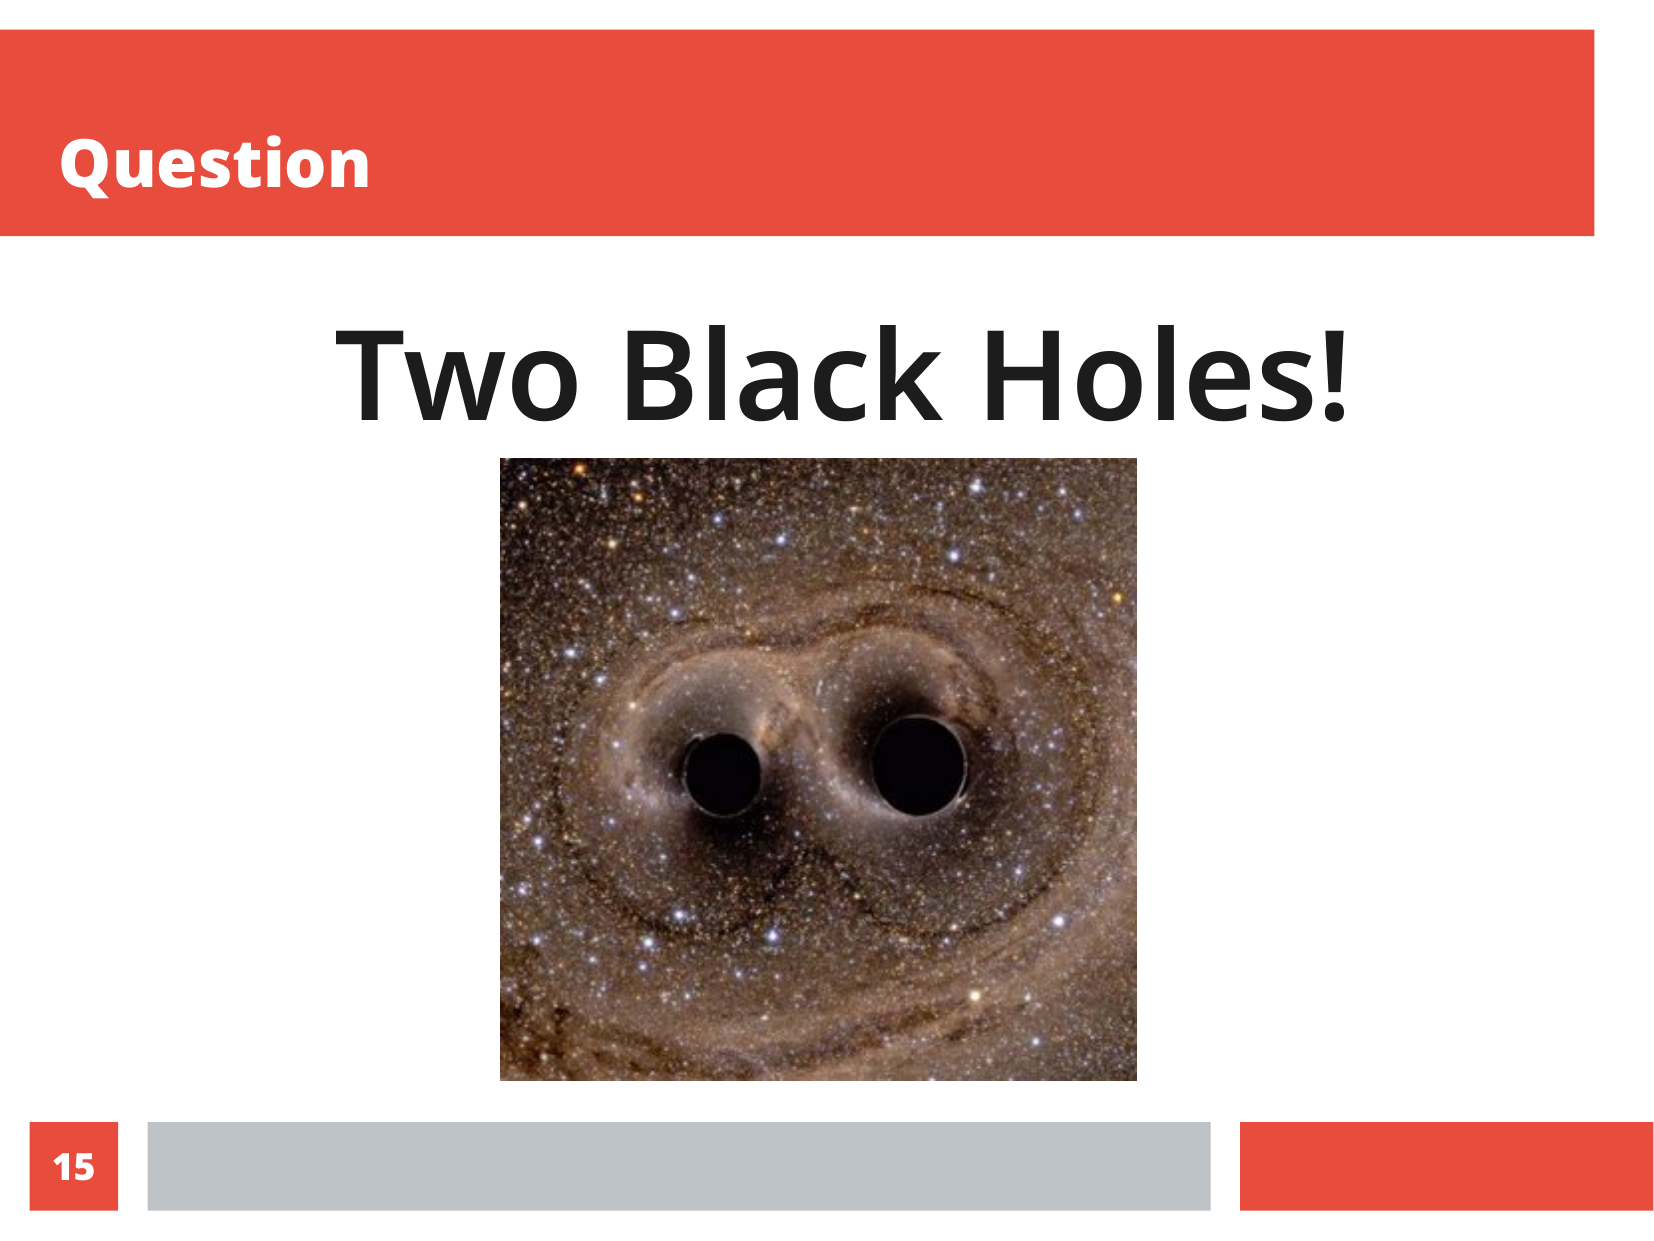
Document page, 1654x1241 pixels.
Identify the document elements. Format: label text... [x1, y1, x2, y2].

picture [500, 458, 1137, 1081]
title Question [59, 59, 1595, 207]
list Two Black Holes! [334, 287, 1654, 1055]
